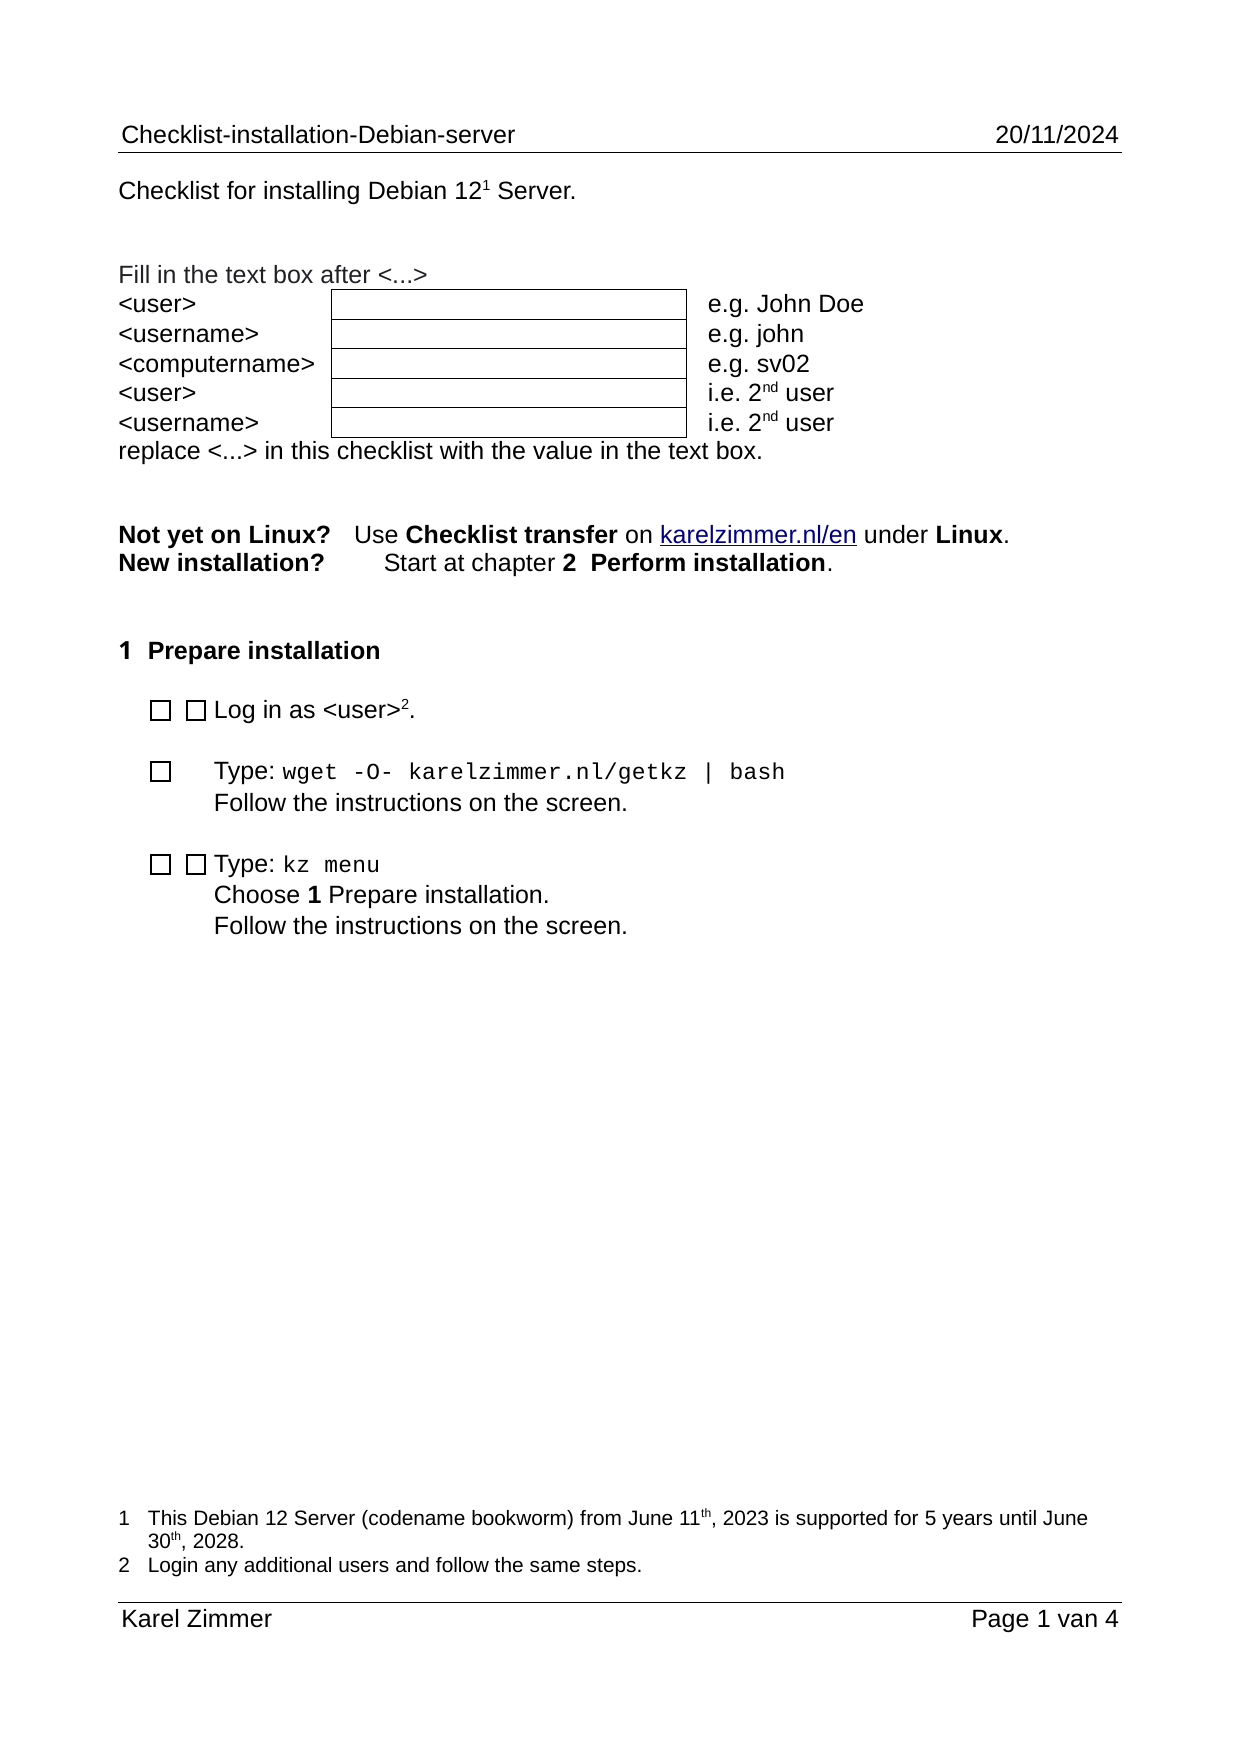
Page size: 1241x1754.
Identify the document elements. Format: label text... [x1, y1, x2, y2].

table_header Log in as <user>. [213, 695, 1122, 726]
table_cell [142, 848, 177, 880]
table_cell [118, 756, 142, 788]
table_cell [118, 788, 142, 818]
table_cell [118, 880, 142, 911]
table_cell Follow the instructions on the screen. [213, 788, 1122, 818]
table_cell [177, 756, 213, 788]
text replace <...> in this checklist with the value in the text box. [118, 437, 1122, 465]
text <user> [118, 289, 331, 319]
text i.e. 2nd user [687, 378, 1122, 407]
table_cell [177, 880, 213, 911]
text <USERname> [118, 319, 331, 348]
text Checklist for installing Debian 12 Server. [118, 177, 1122, 205]
list Prepare installation [118, 633, 1122, 667]
text Fill in the text box after <...> [118, 261, 1122, 289]
table_cell [142, 788, 177, 818]
text <USER> [118, 378, 331, 407]
text This Debian 12 Server (codename bookworm) from June 11th, 2023 is supported for 5 years until June 30th, 2028. [118, 1506, 1122, 1553]
table_header [118, 695, 142, 726]
table_cell [213, 726, 1122, 756]
text e.g. sv02 [687, 348, 1122, 378]
table_cell Follow the instructions on the screen. [213, 911, 1122, 941]
text <USERName> [118, 407, 331, 437]
table_cell [177, 818, 213, 848]
table_cell [142, 818, 177, 848]
table_cell Choose 1 Prepare installation. [213, 880, 1122, 911]
text New installation? Start at chapter 2 Perform installation. [118, 549, 1122, 577]
table_cell [142, 756, 177, 788]
text e.g. john [687, 319, 1122, 348]
table_cell [213, 818, 1122, 848]
table_cell [118, 911, 142, 941]
table_cell [118, 818, 142, 848]
table_cell [118, 726, 142, 756]
table_header [142, 695, 177, 726]
table_cell [177, 848, 213, 880]
text e.g. John Doe [687, 289, 1122, 319]
text i.e. 2nd user [687, 407, 1122, 437]
table_cell [142, 911, 177, 941]
table_cell [118, 848, 142, 880]
table_cell Type: kz menu [213, 848, 1122, 880]
table_cell [177, 788, 213, 818]
table_cell [142, 726, 177, 756]
text <computername> [118, 348, 331, 378]
table_header [177, 695, 213, 726]
text Not yet on Linux? Use Checklist transfer on karelzimmer.nl/en under Linux. [118, 521, 1122, 549]
table_cell Type: wget -O- karelzimmer.nl/getkz | bash [213, 756, 1122, 788]
table_cell [177, 911, 213, 941]
table_cell [177, 726, 213, 756]
table_cell [142, 880, 177, 911]
